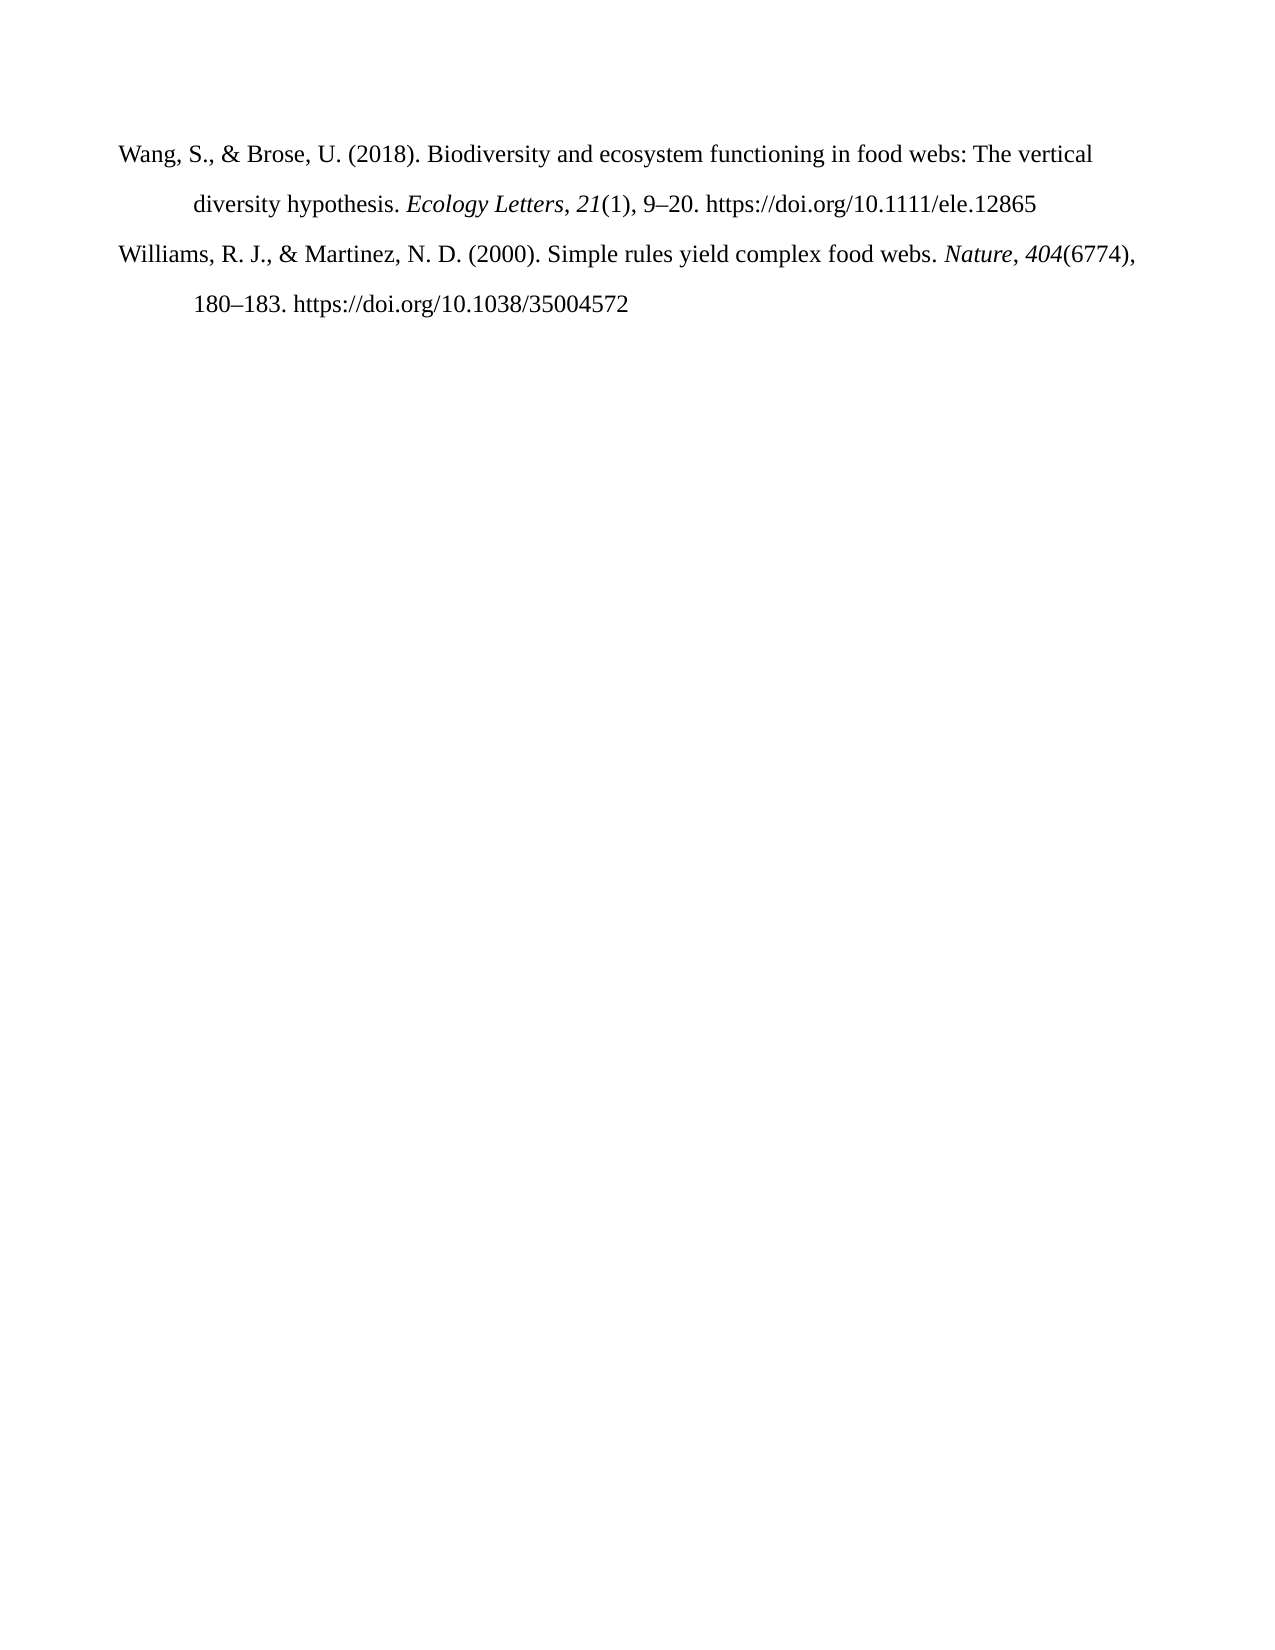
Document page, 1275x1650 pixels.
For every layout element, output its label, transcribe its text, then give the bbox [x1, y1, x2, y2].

text Wang, S., & Brose, U. (2018). Biodiversity and ecosystem functioning in food webs: The vertical diversity hypothesis. Ecology Letters, 21(1), 9–20. https://doi.org/10.1111/ele.12865 [118, 118, 1157, 218]
text Williams, R. J., & Martinez, N. D. (2000). Simple rules yield complex food webs. Nature, 404(6774), 180–183. https://doi.org/10.1038/35004572 [118, 218, 1157, 318]
